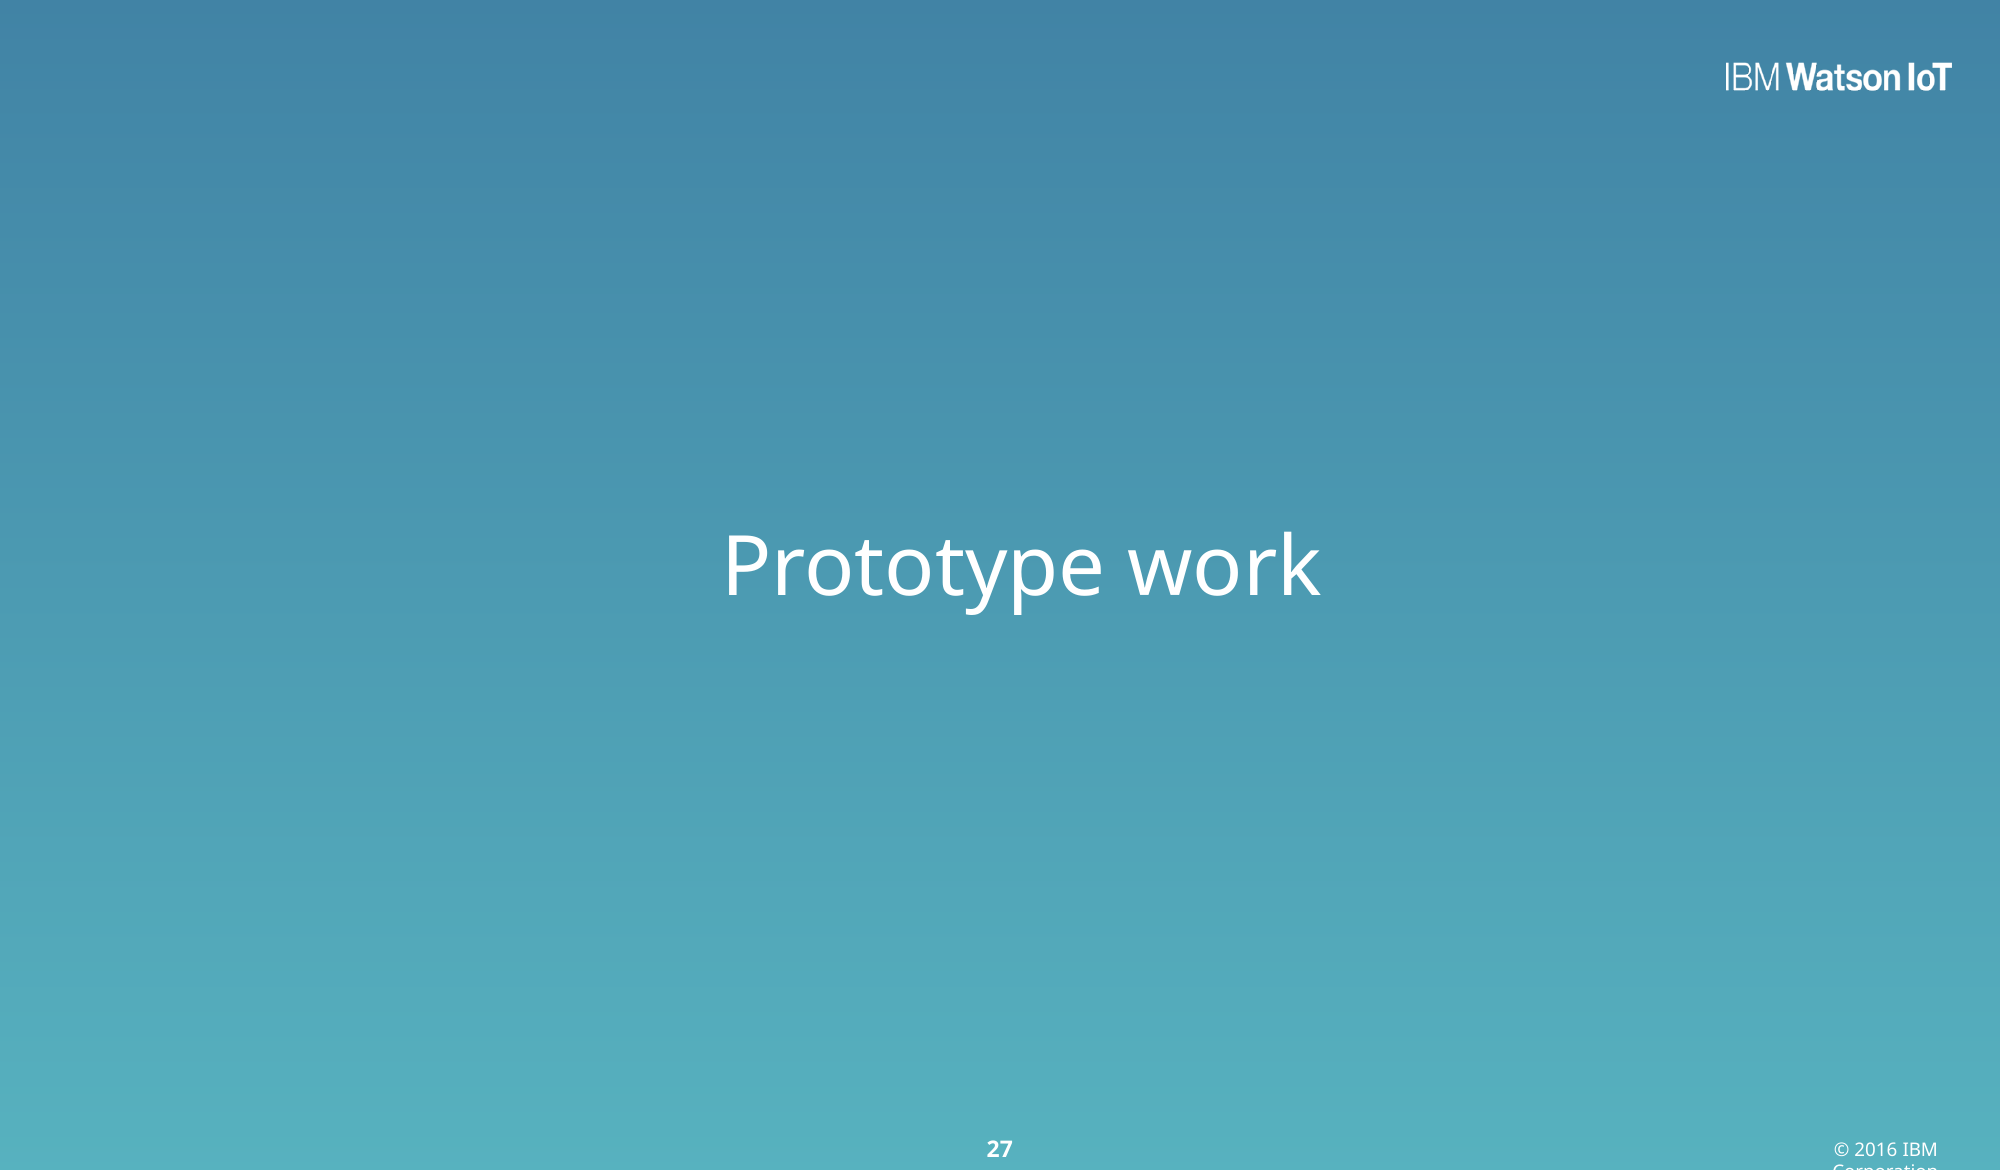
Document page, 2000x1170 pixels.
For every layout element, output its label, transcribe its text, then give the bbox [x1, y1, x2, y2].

title Prototype work [272, 391, 1772, 734]
picture [1726, 62, 1952, 91]
